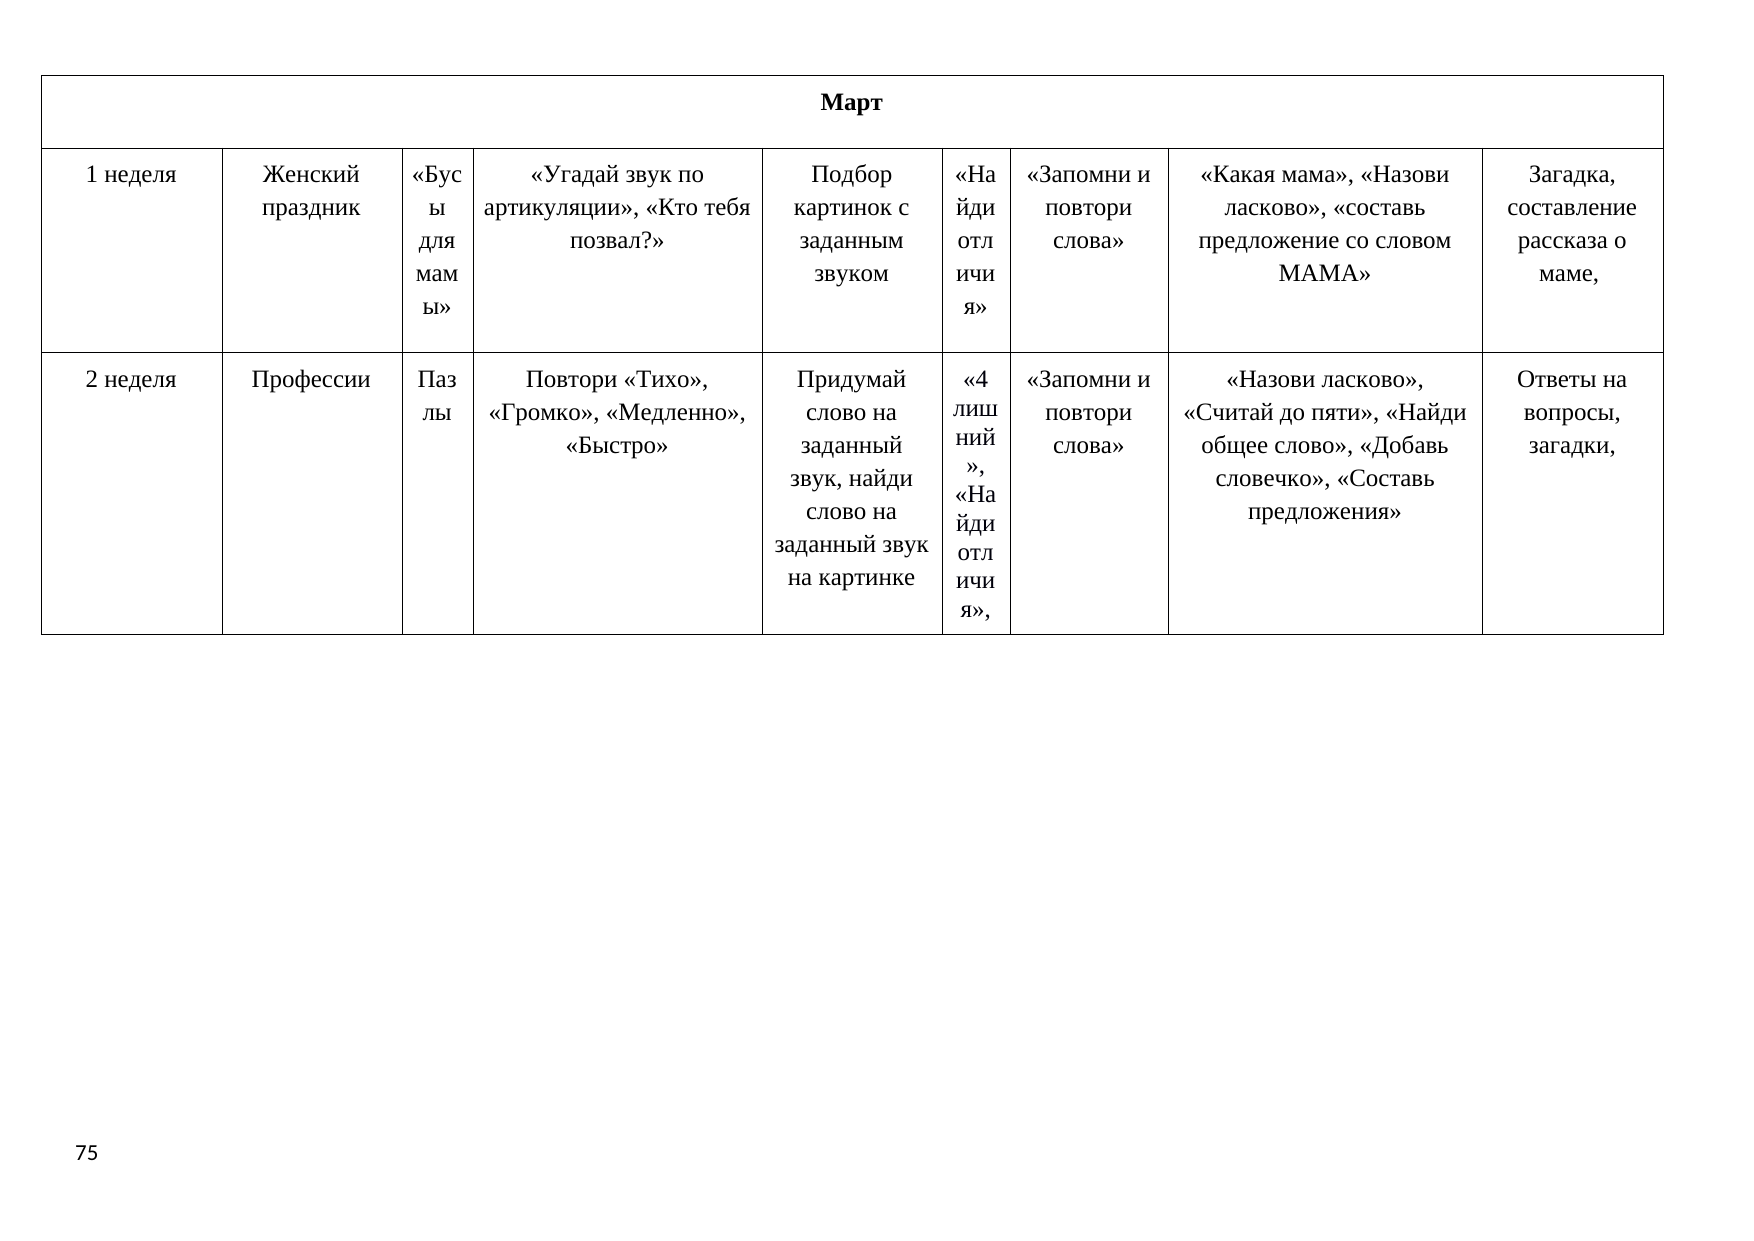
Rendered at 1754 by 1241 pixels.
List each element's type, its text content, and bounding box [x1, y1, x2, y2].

table_cell Подбор картинок с заданным звуком [763, 149, 942, 352]
table_cell «4 лишний», «Найди отличия», [943, 353, 1010, 634]
table_cell «Найди отличия» [943, 149, 1010, 352]
table_cell Пазлы [403, 353, 473, 634]
table_cell Женский праздник [223, 149, 402, 352]
table_cell Загадка, составление рассказа о маме, [1483, 149, 1663, 352]
table_cell «Назови ласково», «Считай до пяти», «Найди общее слово», «Добавь словечко», «Составь предложения» [1169, 353, 1482, 634]
table_cell «Запомни и повтори слова» [1011, 149, 1168, 352]
table_cell Повтори «Тихо», «Громко», «Медленно», «Быстро» [474, 353, 762, 634]
table_cell «Какая мама», «Назови ласково», «составь предложение со словом МАМА» [1169, 149, 1482, 352]
table_cell Придумай слово на заданный звук, найди слово на заданный звук на картинке [763, 353, 942, 634]
table_cell 1 неделя [42, 149, 222, 352]
table_cell 2 неделя [42, 353, 222, 634]
table_cell Профессии [223, 353, 402, 634]
table_cell «Угадай звук по артикуляции», «Кто тебя позвал?» [474, 149, 762, 352]
table_cell «Бусы для мамы» [403, 149, 473, 352]
table_cell Ответы на вопросы, загадки, [1483, 353, 1663, 634]
table_cell Март [42, 76, 1663, 148]
table_cell «Запомни и повтори слова» [1011, 353, 1168, 634]
